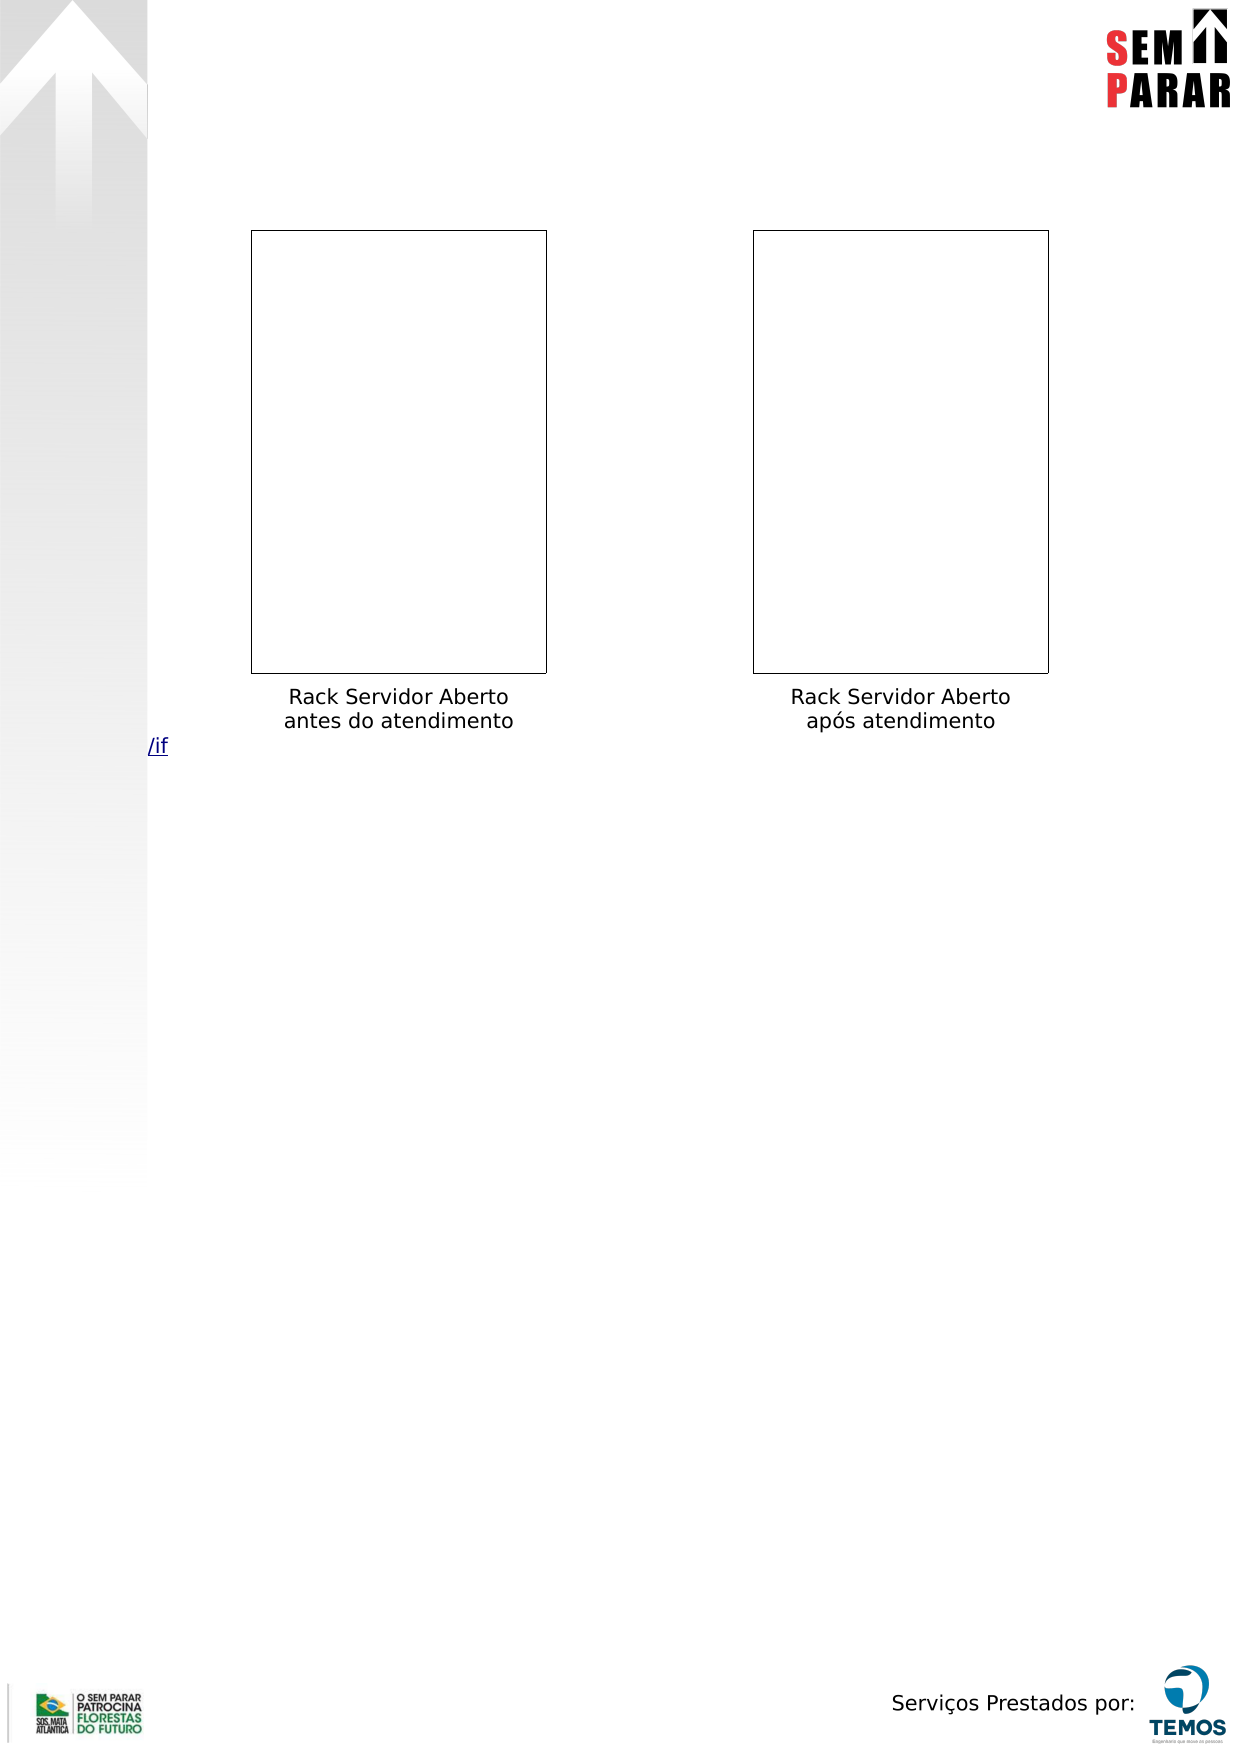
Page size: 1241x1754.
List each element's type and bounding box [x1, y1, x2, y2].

table_cell [252, 231, 546, 673]
picture [0, 0, 1241, 1754]
table_cell [754, 231, 1048, 673]
